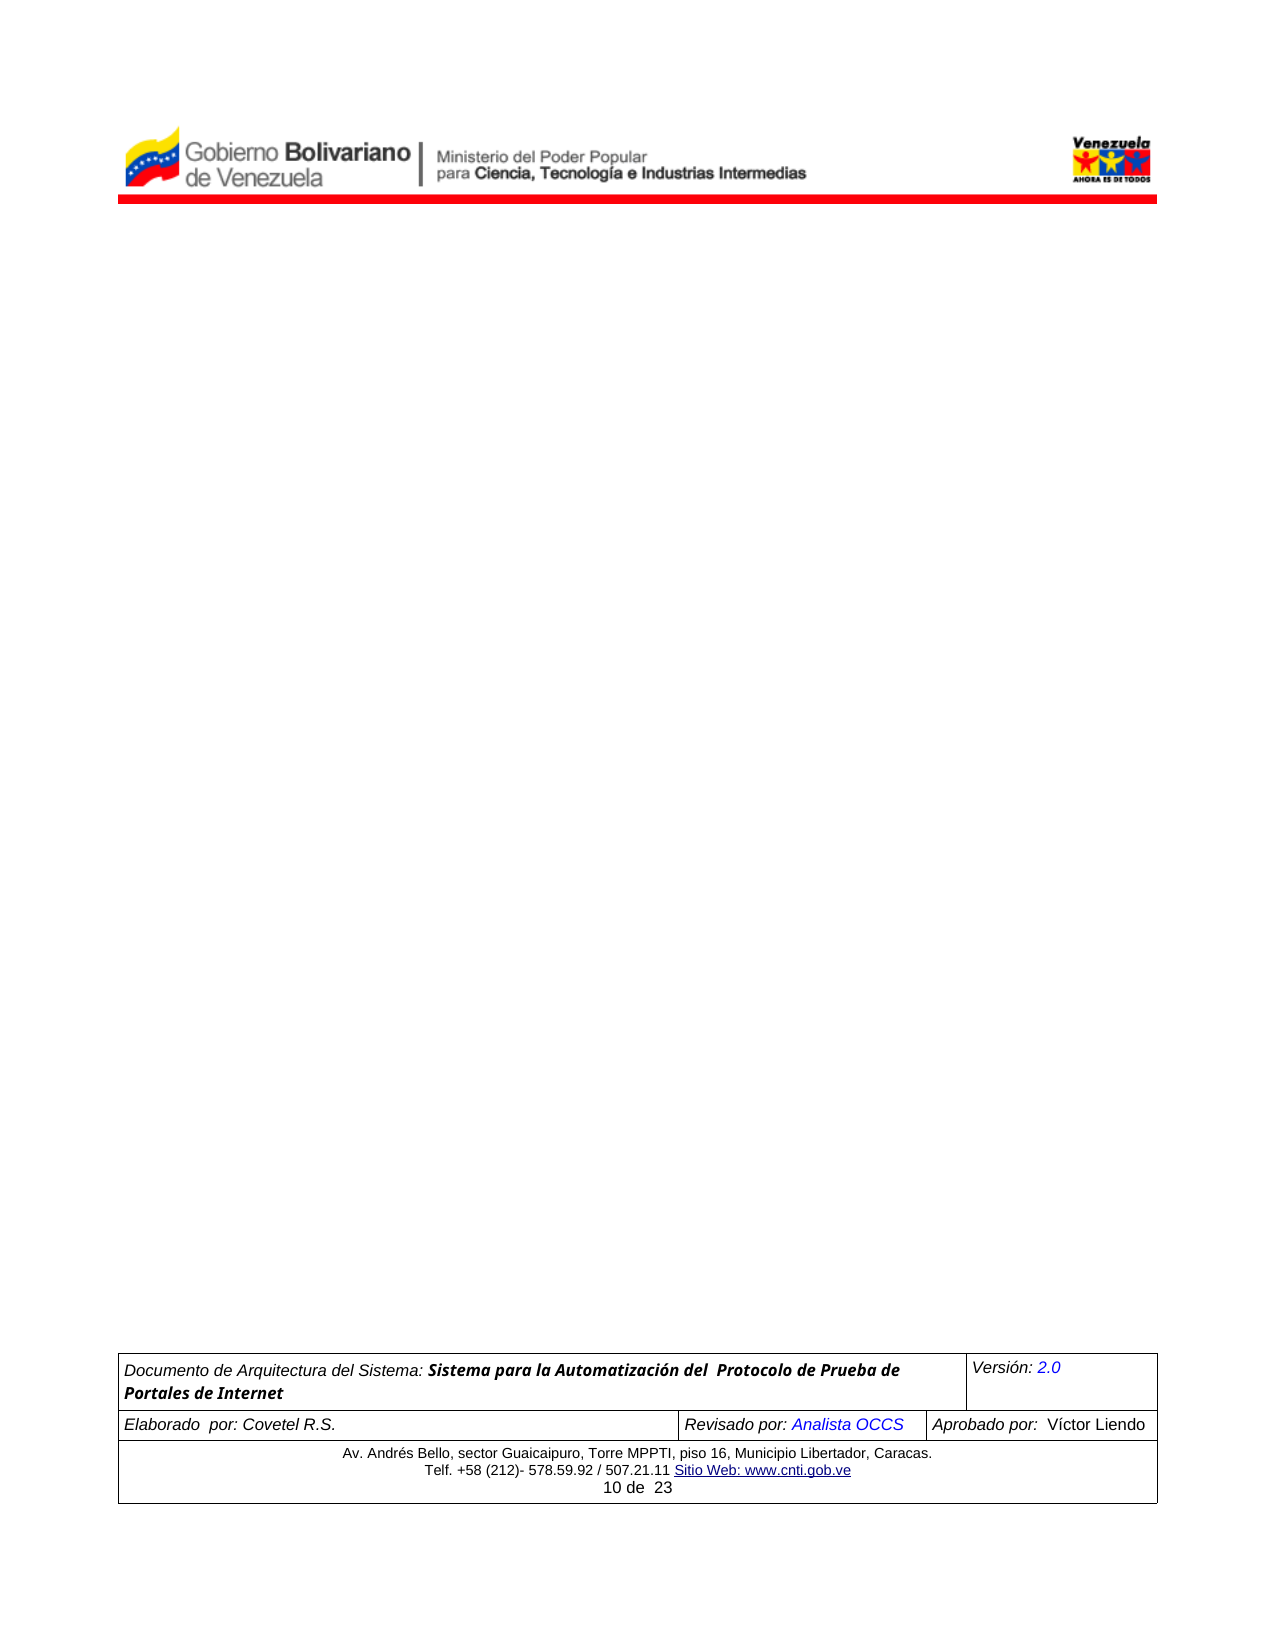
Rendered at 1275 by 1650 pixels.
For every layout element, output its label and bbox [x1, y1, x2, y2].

picture [118, 118, 1157, 204]
